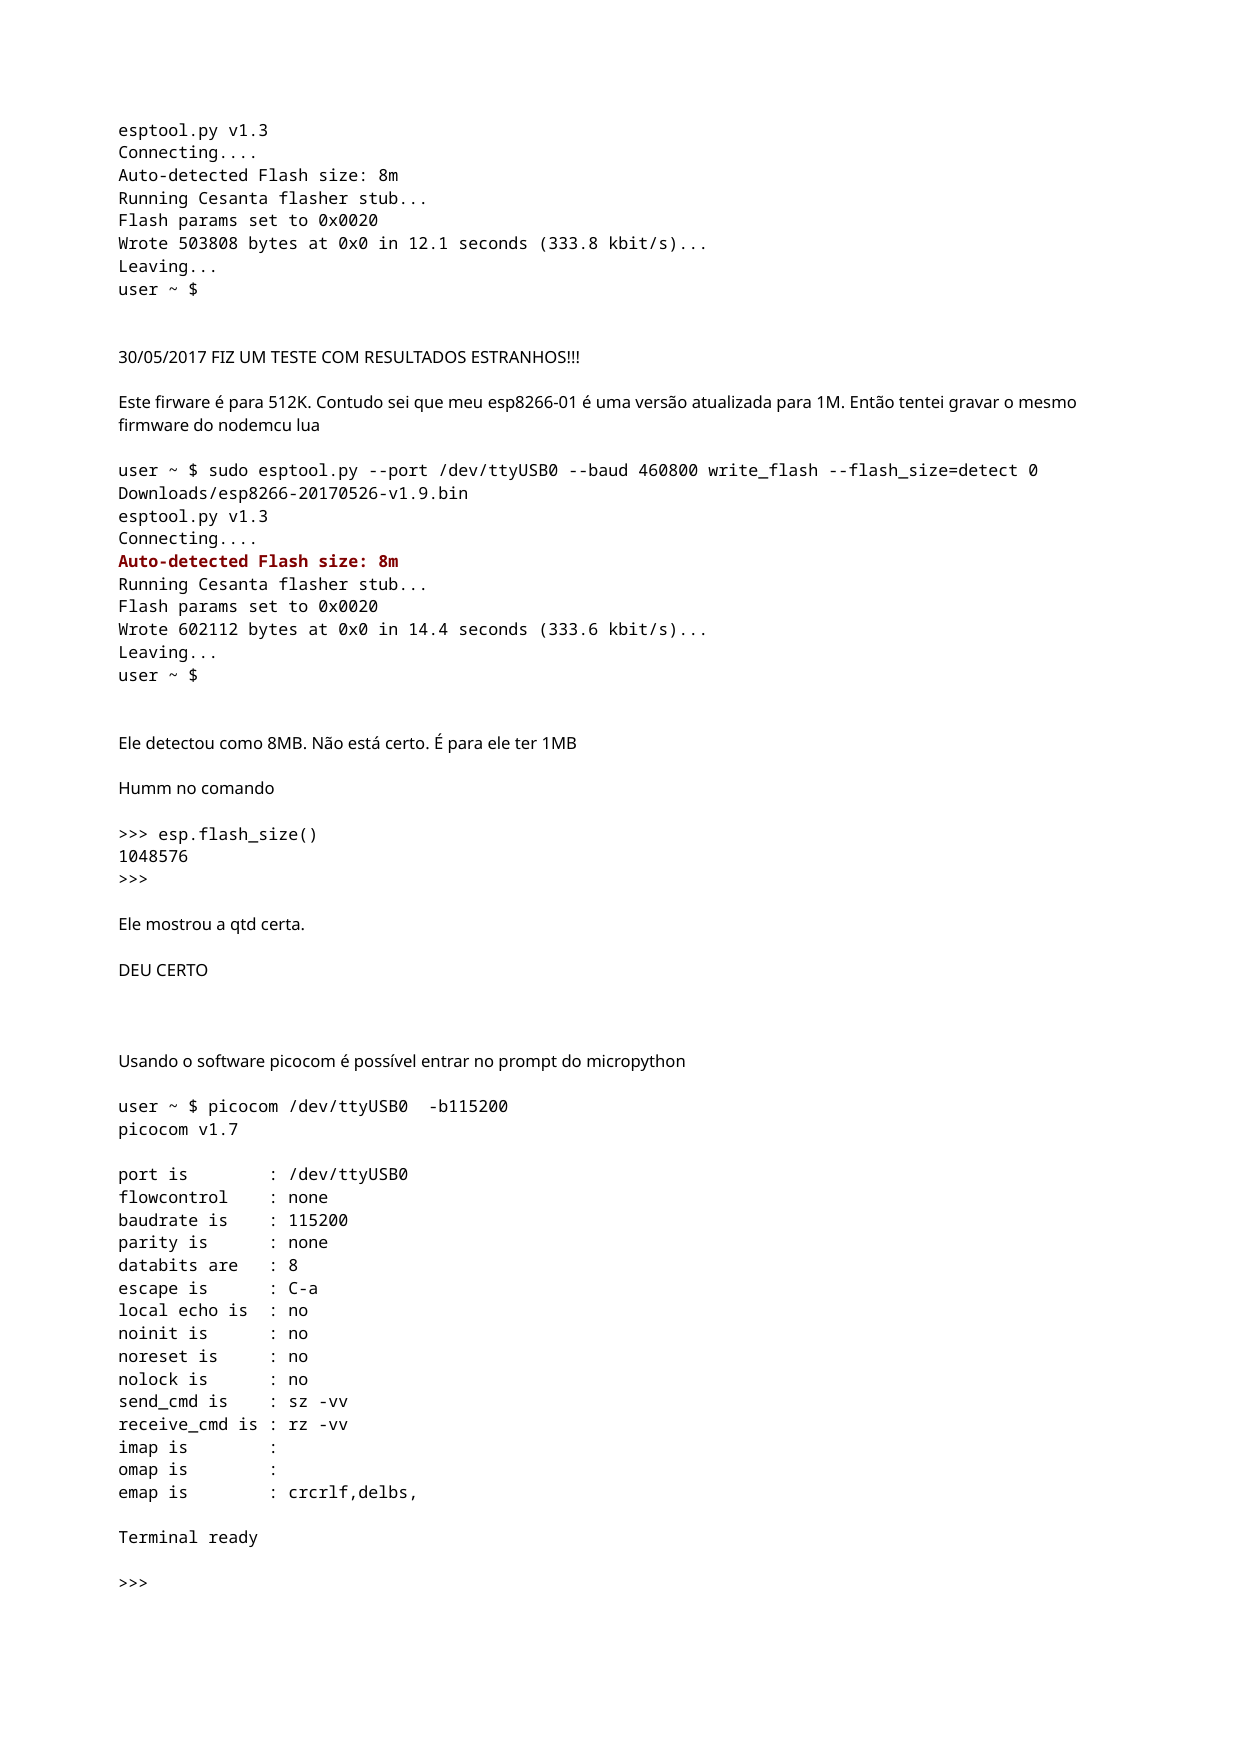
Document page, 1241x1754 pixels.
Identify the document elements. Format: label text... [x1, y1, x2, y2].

text imap is : [118, 1435, 1122, 1458]
text send_cmd is : sz -vv [118, 1390, 1122, 1412]
text Flash params set to 0x0020 [118, 209, 1122, 232]
text Connecting.... [118, 527, 1122, 549]
text user ~ $ [118, 277, 1122, 300]
text escape is : C-a [118, 1276, 1122, 1299]
text DEU CERTO [118, 958, 1122, 981]
text noreset is : no [118, 1344, 1122, 1367]
text >>> [118, 867, 1122, 890]
text Usando o software picocom é possível entrar no prompt do micropython [118, 1049, 1122, 1072]
text Humm no comando [118, 777, 1122, 799]
text Wrote 503808 bytes at 0x0 in 12.1 seconds (333.8 kbit/s)... [118, 232, 1122, 254]
text Leaving... [118, 640, 1122, 663]
text Auto-detected Flash size: 8m [118, 549, 1122, 572]
text user ~ $ sudo esptool.py --port /dev/ttyUSB0 --baud 460800 write_flash --flash_size=detect 0 Downloads/esp8266-20170526-v1.9.bin [118, 459, 1122, 504]
text >>> [118, 1571, 1122, 1594]
text Flash params set to 0x0020 [118, 595, 1122, 618]
text noinit is : no [118, 1322, 1122, 1344]
text Running Cesanta flasher stub... [118, 186, 1122, 209]
text 1048576 [118, 845, 1122, 867]
text 30/05/2017 FIZ UM TESTE COM RESULTADOS ESTRANHOS!!! [118, 345, 1122, 368]
text esptool.py v1.3 [118, 118, 1122, 141]
text local echo is : no [118, 1299, 1122, 1322]
text databits are : 8 [118, 1253, 1122, 1276]
text Leaving... [118, 254, 1122, 277]
text port is : /dev/ttyUSB0 [118, 1163, 1122, 1185]
text Running Cesanta flasher stub... [118, 572, 1122, 595]
text Este firware é para 512K. Contudo sei que meu esp8266-01 é uma versão atualizada para 1M. Então tentei gravar o mesmo firmware do nodemcu lua [118, 391, 1122, 436]
text nolock is : no [118, 1367, 1122, 1390]
text omap is : [118, 1458, 1122, 1481]
text emap is : crcrlf,delbs, [118, 1481, 1122, 1503]
text Wrote 602112 bytes at 0x0 in 14.4 seconds (333.6 kbit/s)... [118, 618, 1122, 640]
text baudrate is : 115200 [118, 1208, 1122, 1231]
text user ~ $ [118, 663, 1122, 686]
text Terminal ready [118, 1526, 1122, 1549]
text >>> esp.flash_size() [118, 822, 1122, 845]
text Connecting.... [118, 141, 1122, 163]
text picocom v1.7 [118, 1117, 1122, 1140]
text flowcontrol : none [118, 1185, 1122, 1208]
text parity is : none [118, 1231, 1122, 1253]
text user ~ $ picocom /dev/ttyUSB0 -b115200 [118, 1094, 1122, 1117]
text esptool.py v1.3 [118, 504, 1122, 527]
text Ele mostrou a qtd certa. [118, 913, 1122, 936]
text Ele detectou como 8MB. Não está certo. É para ele ter 1MB [118, 731, 1122, 754]
text Auto-detected Flash size: 8m [118, 163, 1122, 186]
text receive_cmd is : rz -vv [118, 1412, 1122, 1435]
